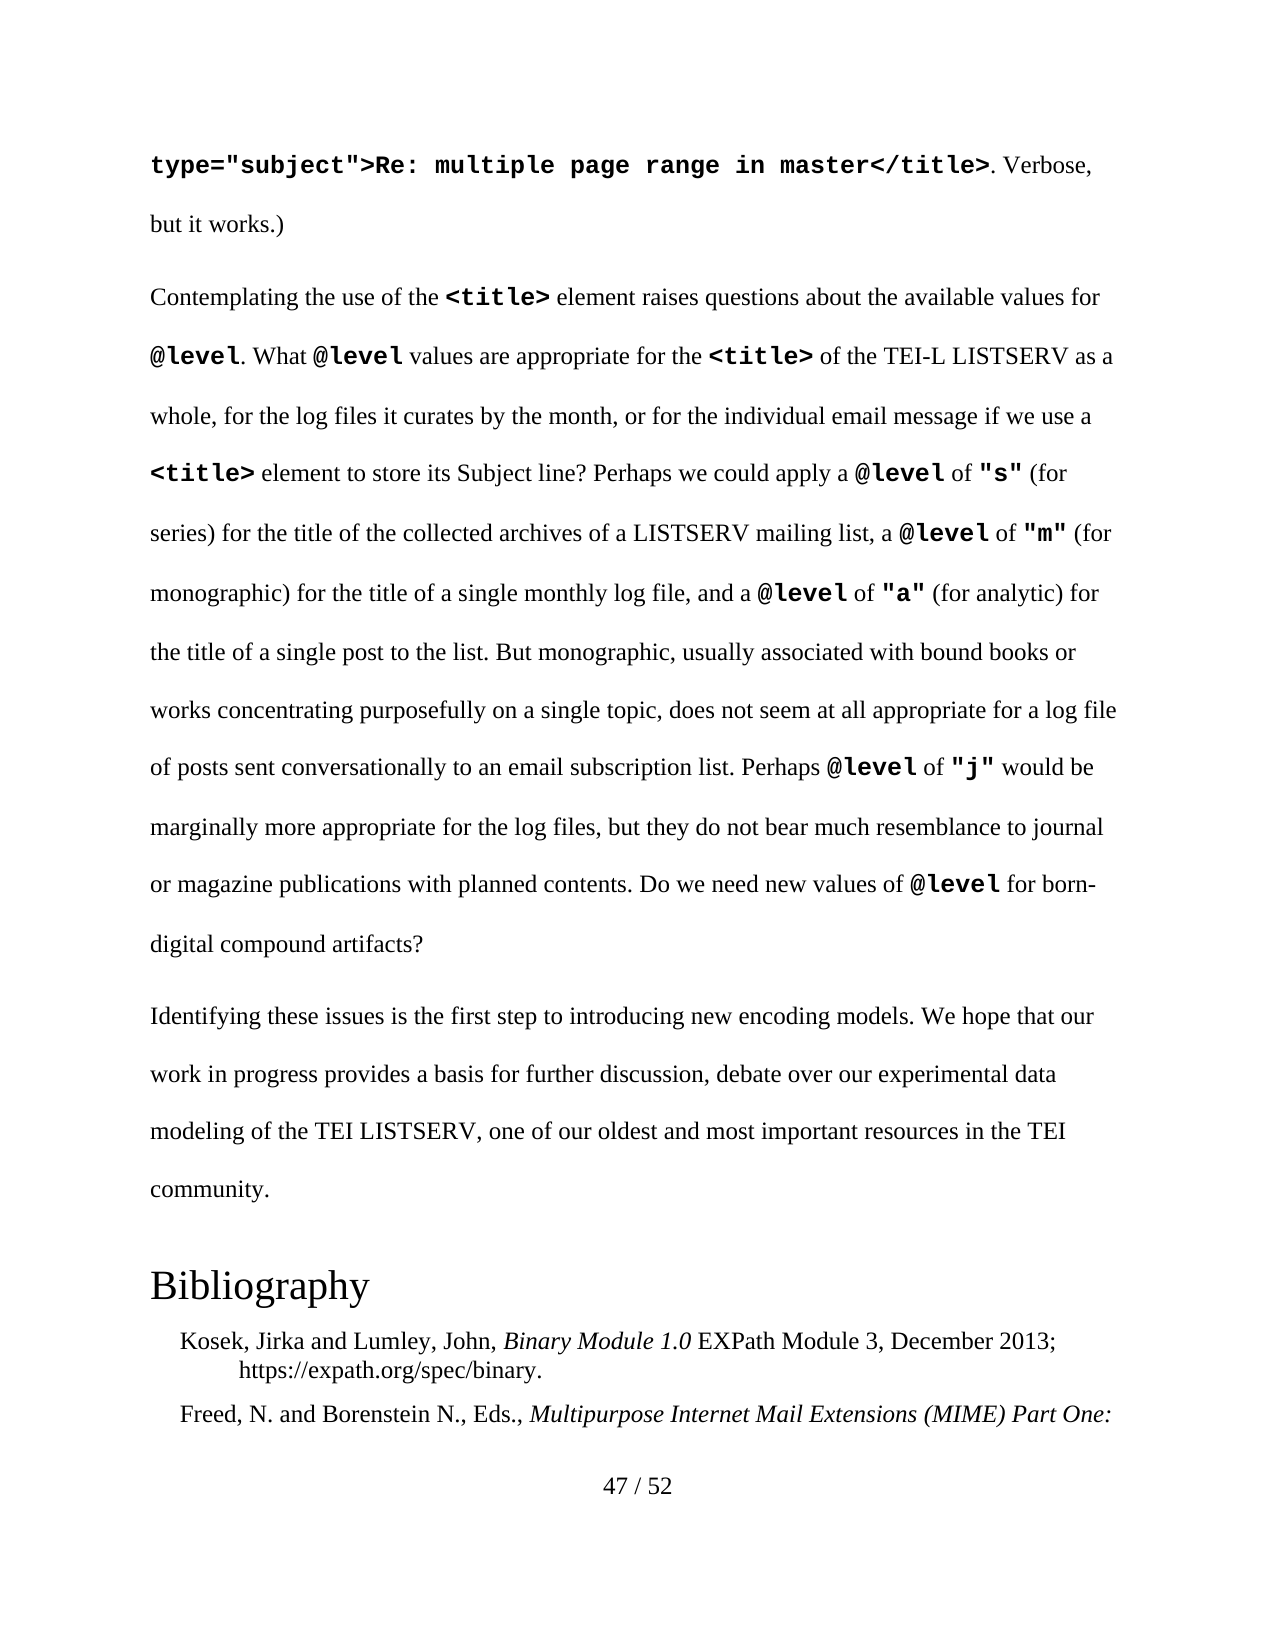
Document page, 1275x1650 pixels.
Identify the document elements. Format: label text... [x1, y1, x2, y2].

text Bibliography [150, 1261, 1125, 1309]
text Kosek, Jirka and Lumley, John, Binary Module 1.0 EXPath Module 3, December 2013; https://expath.org/spec/binary. [179, 1326, 1125, 1384]
text Freed, N. and Borenstein N., Eds., Multipurpose Internet Mail Extensions (MIME) Part One: [179, 1399, 1125, 1427]
text type="subject">Re: multiple page range in master</title>. Verbose, but it works.) [150, 150, 1125, 238]
text Contemplating the use of the <title> element raises questions about the available values for @level. What @level values are appropriate for the <title> of the TEI-L LISTSERV as a whole, for the log files it curates by the month, or for the individual email message if we use a <title> element to store its Subject line? Perhaps we could apply a @level of "s" (for series) for the title of the collected archives of a LISTSERV mailing list, a @level of "m" (for monographic) for the title of a single monthly log file, and a @level of "a" (for analytic) for the title of a single post to the list. But monographic, usually associated with bound books or works concentrating purposefully on a single topic, does not seem at all appropriate for a log file of posts sent conversationally to an email subscription list. Perhaps @level of "j" would be marginally more appropriate for the log files, but they do not bear much resemblance to journal or magazine publications with planned contents. Do we need new values of @level for born-digital compound artifacts? [150, 282, 1125, 958]
text Identifying these issues is the first step to introducing new encoding models. We hope that our work in progress provides a basis for further discussion, debate over our experimental data modeling of the TEI LISTSERV, one of our oldest and most important resources in the TEI community. [150, 1001, 1125, 1202]
